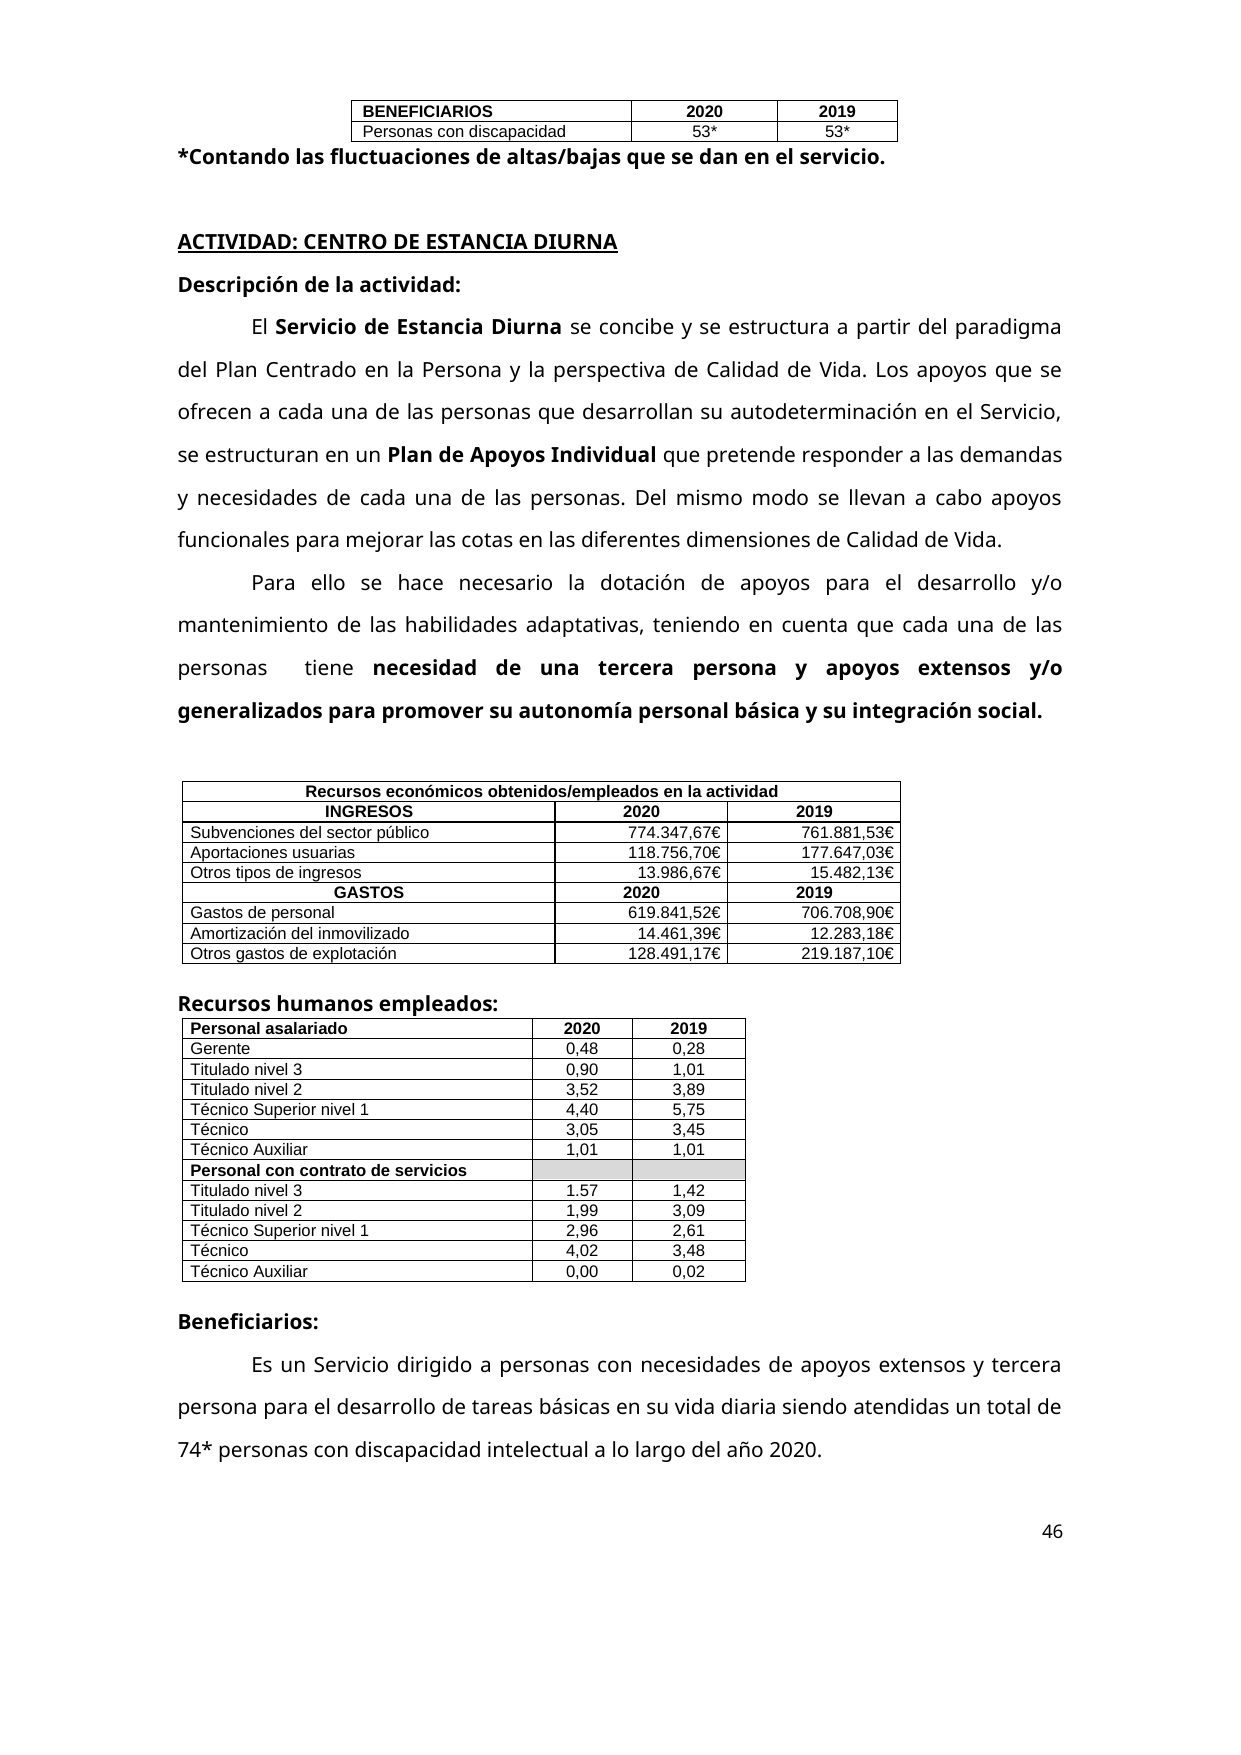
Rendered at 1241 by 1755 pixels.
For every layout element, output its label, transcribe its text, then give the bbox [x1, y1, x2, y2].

table_cell 2,96 [533, 1221, 632, 1240]
table_cell 619.841,52€ [556, 903, 727, 922]
table_cell [533, 1160, 632, 1179]
table_cell 3,89 [633, 1080, 745, 1099]
table_cell Otros tipos de ingresos [183, 863, 554, 882]
table_cell Personas con discapacidad [352, 122, 631, 141]
table_cell 3,05 [533, 1120, 632, 1139]
table_header Personal asalariado [183, 1019, 532, 1038]
table_cell 0,00 [533, 1261, 632, 1281]
table_cell 2019 [728, 802, 900, 821]
table_cell 3,45 [633, 1120, 745, 1139]
table_cell 774.347,67€ [556, 823, 727, 842]
table_cell [633, 1160, 745, 1179]
table_cell 0,28 [633, 1039, 745, 1058]
table_cell 14.461,39€ [556, 924, 727, 943]
table_cell 1,01 [533, 1140, 632, 1159]
table_cell 1,01 [633, 1140, 745, 1159]
text Descripción de la actividad: [177, 270, 1063, 298]
table_cell 15.482,13€ [728, 863, 900, 882]
table_cell 2019 [728, 883, 900, 902]
table_cell Técnico Auxiliar [183, 1140, 532, 1159]
table_header BENEFICIARIOS [352, 101, 631, 121]
table_cell 118.756,70€ [556, 843, 727, 862]
table_cell 1,99 [533, 1201, 632, 1220]
table_cell 3,09 [633, 1201, 745, 1220]
text *Contando las fluctuaciones de altas/bajas que se dan en el servicio. [177, 142, 1063, 170]
table_cell Técnico Superior nivel 1 [183, 1221, 532, 1240]
table_cell 5,75 [633, 1100, 745, 1119]
table_cell Subvenciones del sector público [183, 823, 554, 842]
table_cell Técnico Auxiliar [183, 1261, 532, 1281]
table_header 2019 [633, 1019, 745, 1038]
table_cell 128.491,17€ [556, 944, 727, 963]
table_cell Titulado nivel 2 [183, 1201, 532, 1220]
table_cell 2020 [556, 883, 727, 902]
table_header 2019 [778, 101, 897, 121]
table_header 2020 [533, 1019, 632, 1038]
table_cell 0,48 [533, 1039, 632, 1058]
table_cell 2,61 [633, 1221, 745, 1240]
table_cell 761.881,53€ [728, 823, 900, 842]
table_cell Técnico [183, 1120, 532, 1139]
table_cell Otros gastos de explotación [183, 944, 554, 963]
text Recursos humanos empleados: [177, 989, 1063, 1018]
text El Servicio de Estancia Diurna se concibe y se estructura a partir del paradigma del Plan Centrado en la Persona y la perspectiva de Calidad de Vida. Los apoyos que se ofrecen a cada una de las personas que desarrollan su autodeterminación en el Servicio, se estructuran en un Plan de Apoyos Individual que pretende responder a las demandas y necesidades de cada una de las personas. Del mismo modo se llevan a cabo apoyos funcionales para mejorar las cotas en las diferentes dimensiones de Calidad de Vida. [177, 312, 1063, 554]
table_cell 219.187,10€ [728, 944, 900, 963]
table_cell 177.647,03€ [728, 843, 900, 862]
table_cell Amortización del inmovilizado [183, 924, 554, 943]
table_cell 12.283,18€ [728, 924, 900, 943]
table_header Recursos económicos obtenidos/empleados en la actividad [183, 782, 900, 801]
table_cell 2020 [556, 802, 727, 821]
table_cell 0,90 [533, 1059, 632, 1078]
table_cell Titulado nivel 3 [183, 1059, 532, 1078]
table_cell 53* [778, 122, 897, 141]
table_cell 706.708,90€ [728, 903, 900, 922]
table_cell INGRESOS [183, 802, 554, 821]
table_cell GASTOS [183, 883, 554, 902]
table_cell 3,52 [533, 1080, 632, 1099]
table_cell 1.57 [533, 1181, 632, 1200]
table_cell Técnico [183, 1241, 532, 1260]
table_cell Aportaciones usuarias [183, 843, 554, 862]
table_header 2020 [632, 101, 777, 121]
table_cell 4,40 [533, 1100, 632, 1119]
table_cell Gastos de personal [183, 903, 554, 922]
table_cell Titulado nivel 3 [183, 1181, 532, 1200]
text ACTIVIDAD: CENTRO DE ESTANCIA DIURNA [177, 227, 1063, 256]
table_cell 0,02 [633, 1261, 745, 1281]
table_cell Técnico Superior nivel 1 [183, 1100, 532, 1119]
text Beneficiarios: [177, 1307, 1063, 1336]
text Es un Servicio dirigido a personas con necesidades de apoyos extensos y tercera persona para el desarrollo de tareas básicas en su vida diaria siendo atendidas un total de 74* personas con discapacidad intelectual a lo largo del año 2020. [177, 1350, 1063, 1463]
table_cell 1,01 [633, 1059, 745, 1078]
table_cell 3,48 [633, 1241, 745, 1260]
table_cell 53* [632, 122, 777, 141]
table_cell 1,42 [633, 1181, 745, 1200]
table_cell Titulado nivel 2 [183, 1080, 532, 1099]
table_cell 4,02 [533, 1241, 632, 1260]
table_cell Personal con contrato de servicios [183, 1160, 532, 1179]
table_cell 13.986,67€ [556, 863, 727, 882]
text Para ello se hace necesario la dotación de apoyos para el desarrollo y/o mantenimiento de las habilidades adaptativas, teniendo en cuenta que cada una de las personas tiene necesidad de una tercera persona y apoyos extensos y/o generalizados para promover su autonomía personal básica y su integración social. [177, 568, 1063, 724]
table_cell Gerente [183, 1039, 532, 1058]
